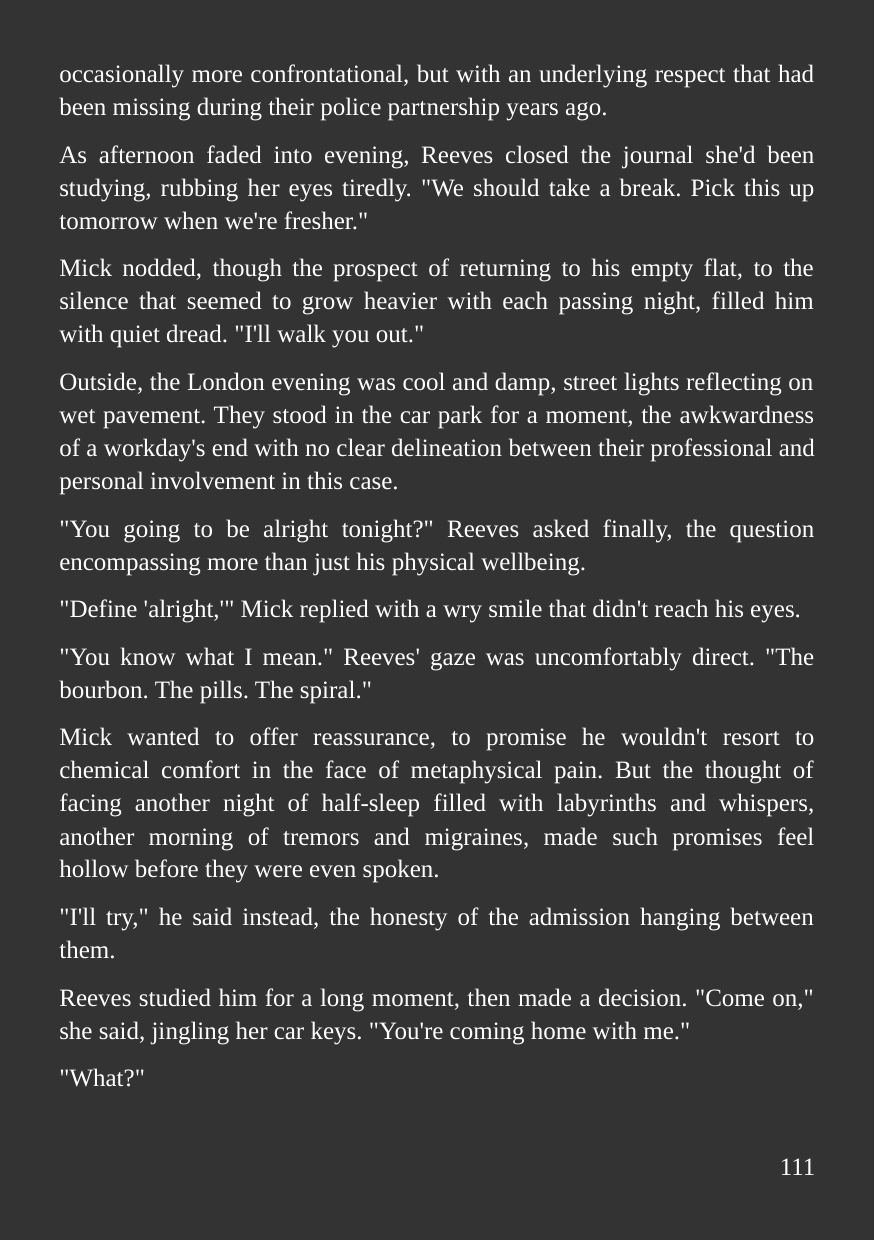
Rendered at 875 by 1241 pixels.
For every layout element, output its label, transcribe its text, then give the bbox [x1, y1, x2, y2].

text Reeves studied him for a long moment, then made a decision. "Come on," she said, jingling her car keys. "You're coming home with me." [59, 983, 815, 1044]
text "You going to be alright tonight?" Reeves asked finally, the question encompassing more than just his physical wellbeing. [59, 514, 815, 575]
text Mick nodded, though the prospect of returning to his empty flat, to the silence that seemed to grow heavier with each passing night, filled him with quiet dread. "I'll walk you out." [59, 253, 815, 348]
text Outside, the London evening was cool and damp, street lights reflecting on wet pavement. They stood in the car park for a moment, the awkwardness of a workday's end with no clear delineation between their professional and personal involvement in this case. [59, 367, 815, 495]
text "You know what I mean." Reeves' gaze was uncomfortably direct. "The bourbon. The pills. The spiral." [59, 642, 815, 704]
text occasionally more confrontational, but with an underlying respect that had been missing during their police partnership years ago. [59, 59, 815, 121]
text "What?" [59, 1063, 815, 1092]
text As afternoon faded into evening, Reeves closed the journal she'd been studying, rubbing her eyes tiredly. "We should take a break. Pick this up tomorrow when we're fresher." [59, 140, 815, 234]
text "Define 'alright,'" Mick replied with a wry smile that didn't reach his eyes. [59, 594, 815, 623]
text Mick wanted to offer reassurance, to promise he wouldn't resort to chemical comfort in the face of metaphysical pain. But the thought of facing another night of half-sleep filled with labyrinths and whispers, another morning of tremors and migraines, made such promises feel hollow before they were even spoken. [59, 722, 815, 883]
text "I'll try," he said instead, the honesty of the admission hanging between them. [59, 902, 815, 964]
